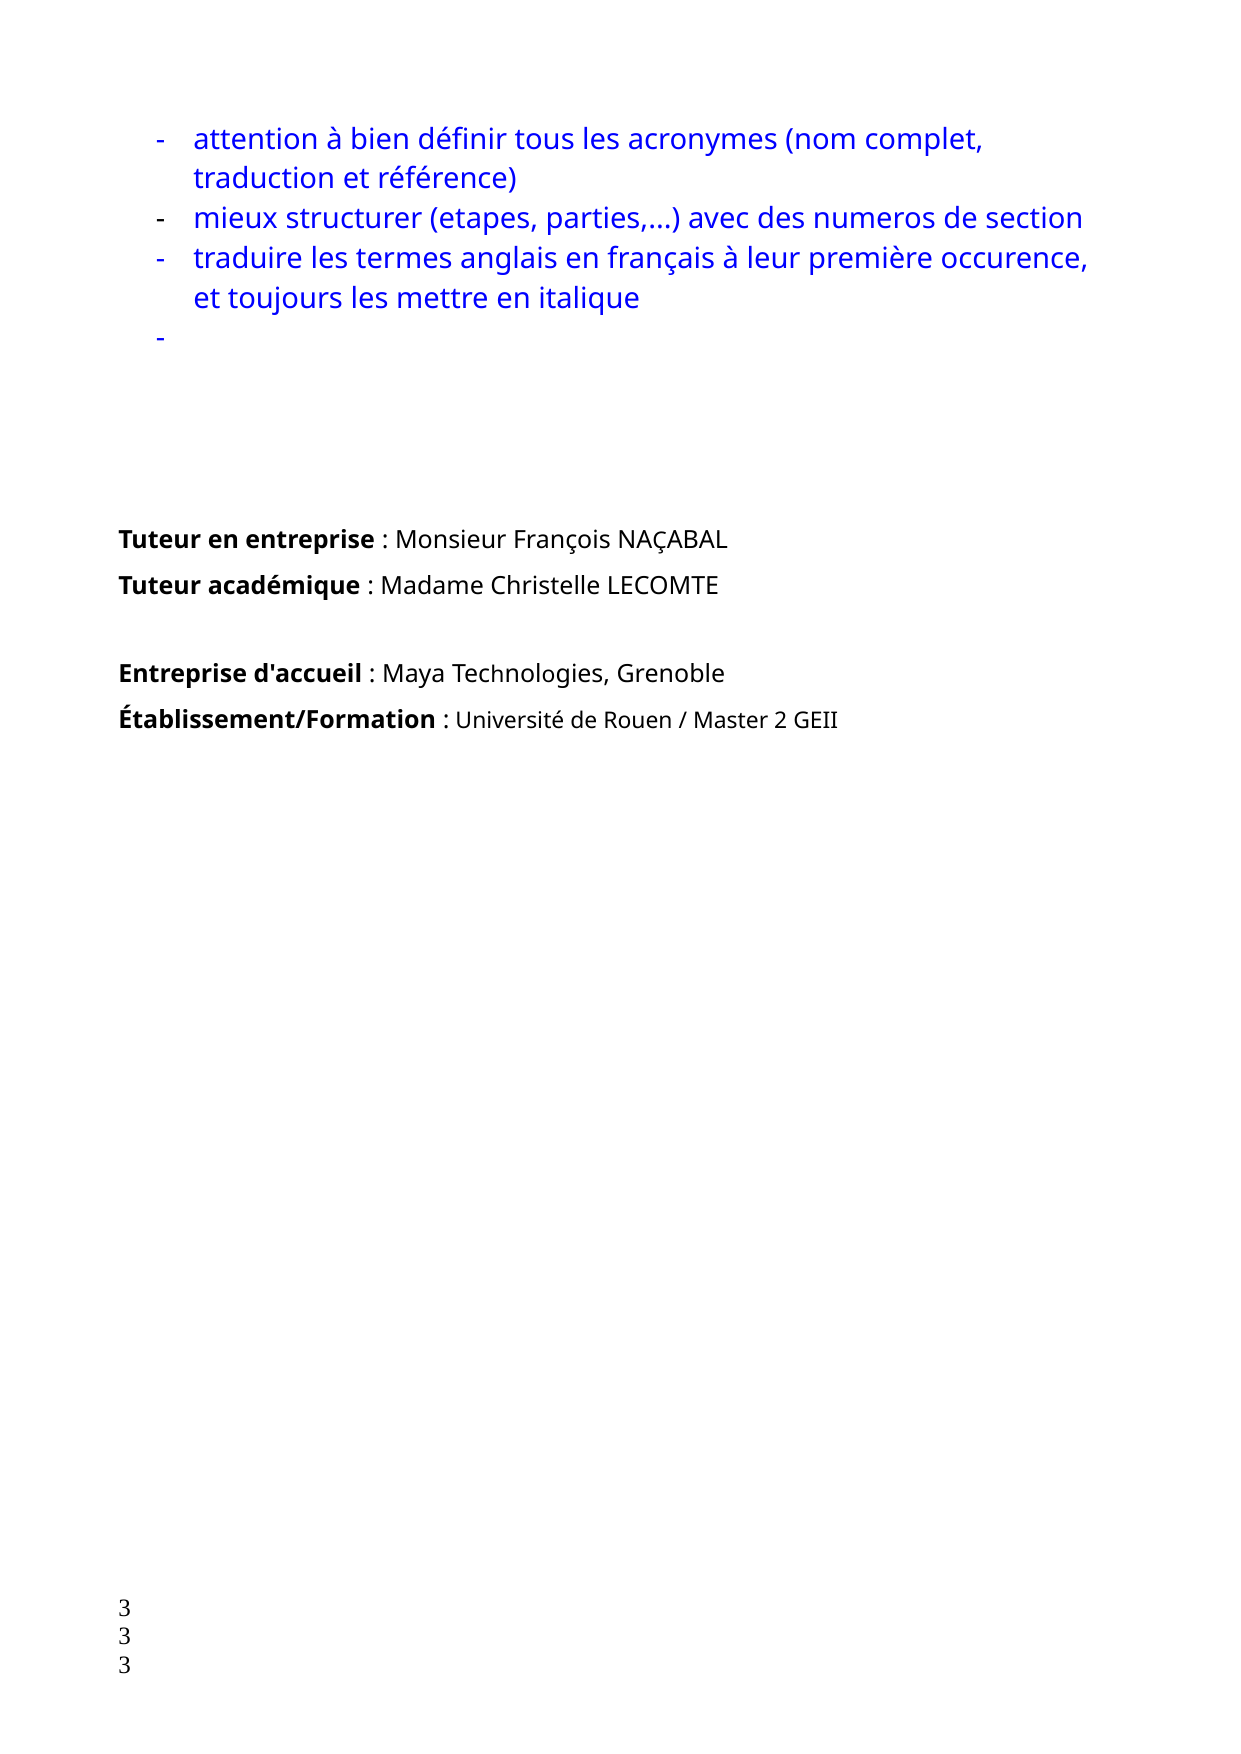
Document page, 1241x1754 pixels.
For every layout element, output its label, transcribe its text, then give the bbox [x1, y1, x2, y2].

list mieux structurer (etapes, parties,...) avec des numeros de section [156, 197, 1122, 237]
text Établissement/Formation : Université de Rouen / Master 2 GEII [118, 702, 1122, 736]
list traduire les termes anglais en français à leur première occurence, et toujours les mettre en italique [156, 237, 1122, 317]
text Entreprise d'accueil : Maya Technologies, Grenoble [118, 656, 1122, 690]
text Tuteur académique : Madame Christelle LECOMTE [118, 568, 1122, 602]
text Tuteur en entreprise : Monsieur François NAÇABAL [118, 521, 1122, 555]
list attention à bien définir tous les acronymes (nom complet, traduction et référence) [156, 118, 1122, 197]
